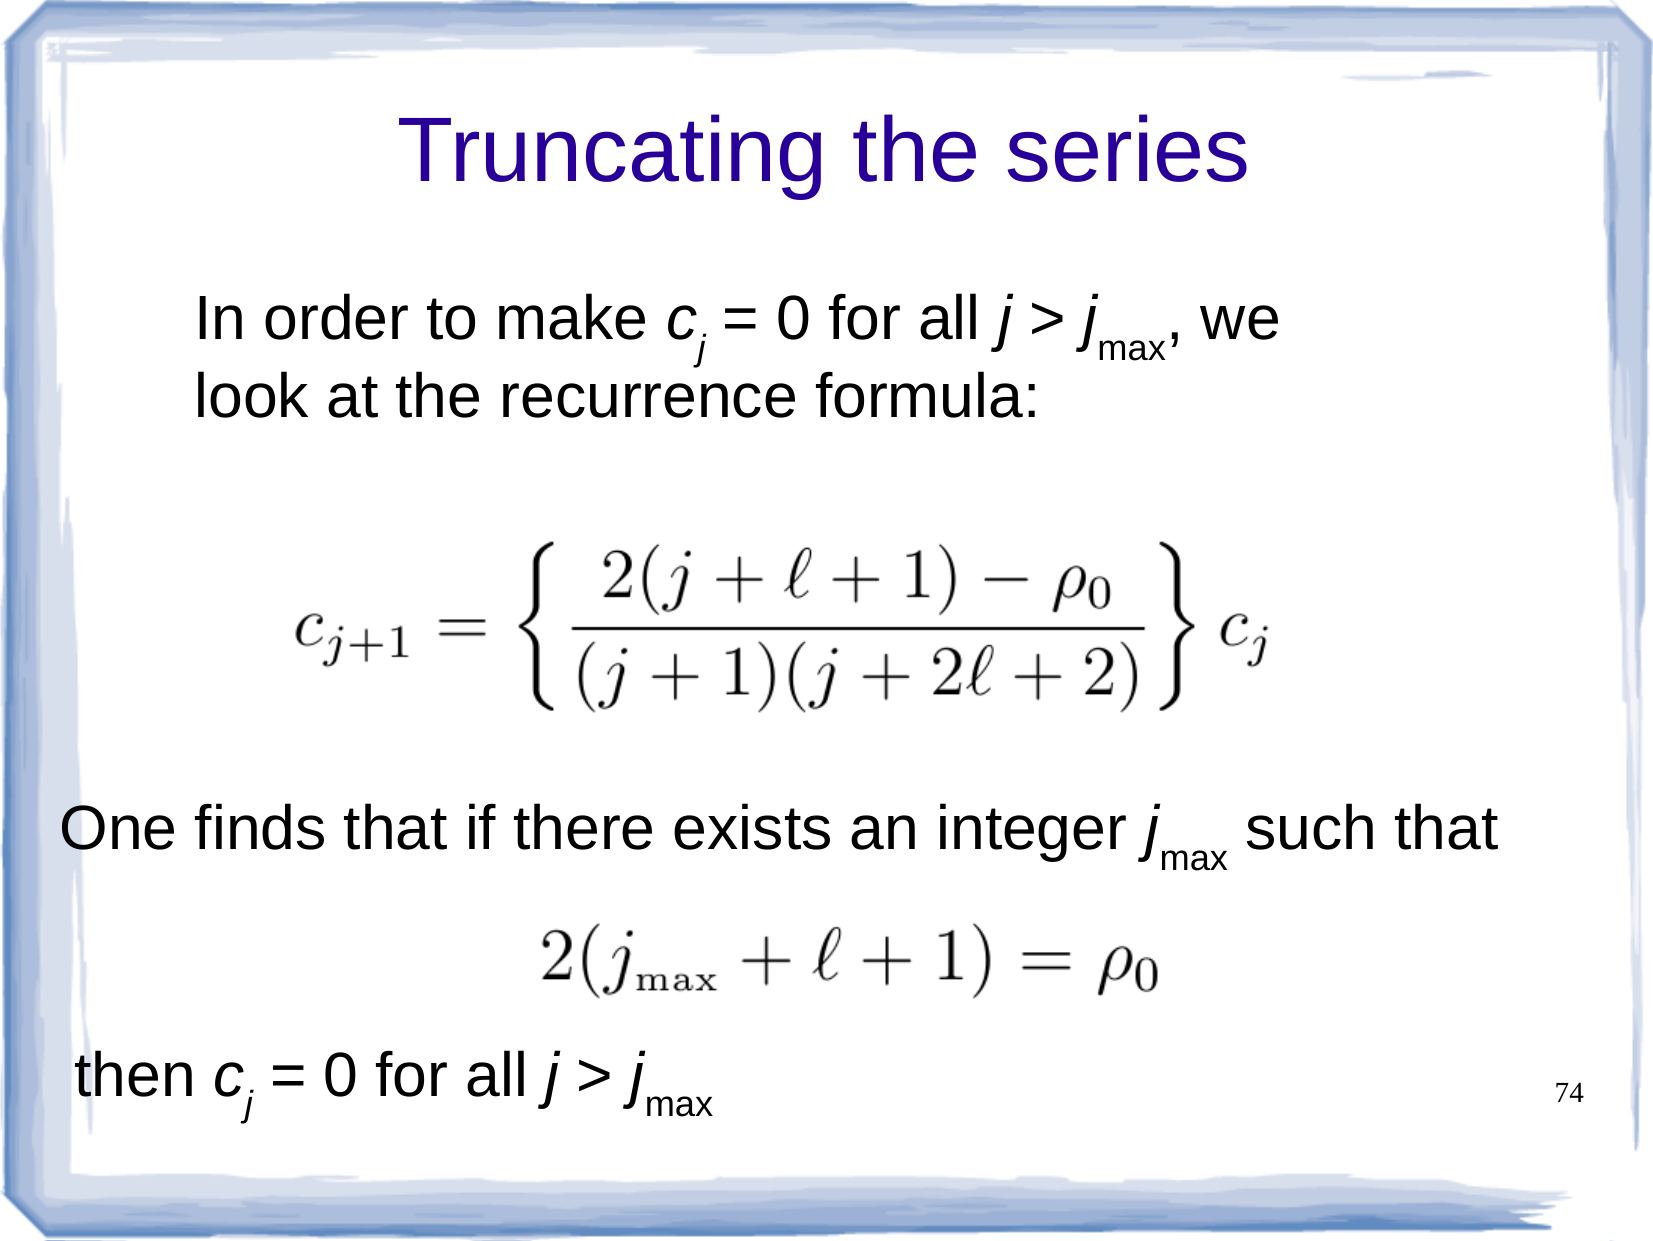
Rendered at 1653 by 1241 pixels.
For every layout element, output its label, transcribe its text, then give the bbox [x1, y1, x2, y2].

text_box One finds that if there exists an integer jmax such that [45, 780, 1591, 886]
text_box In order to make cj = 0 for all j > jmax, we look at the recurrence formula: [180, 270, 1370, 439]
title Truncating the series [82, 49, 1567, 253]
text_box then cj = 0 for all j > jmax [60, 1026, 1250, 1126]
picture [0, 0, 1653, 1241]
